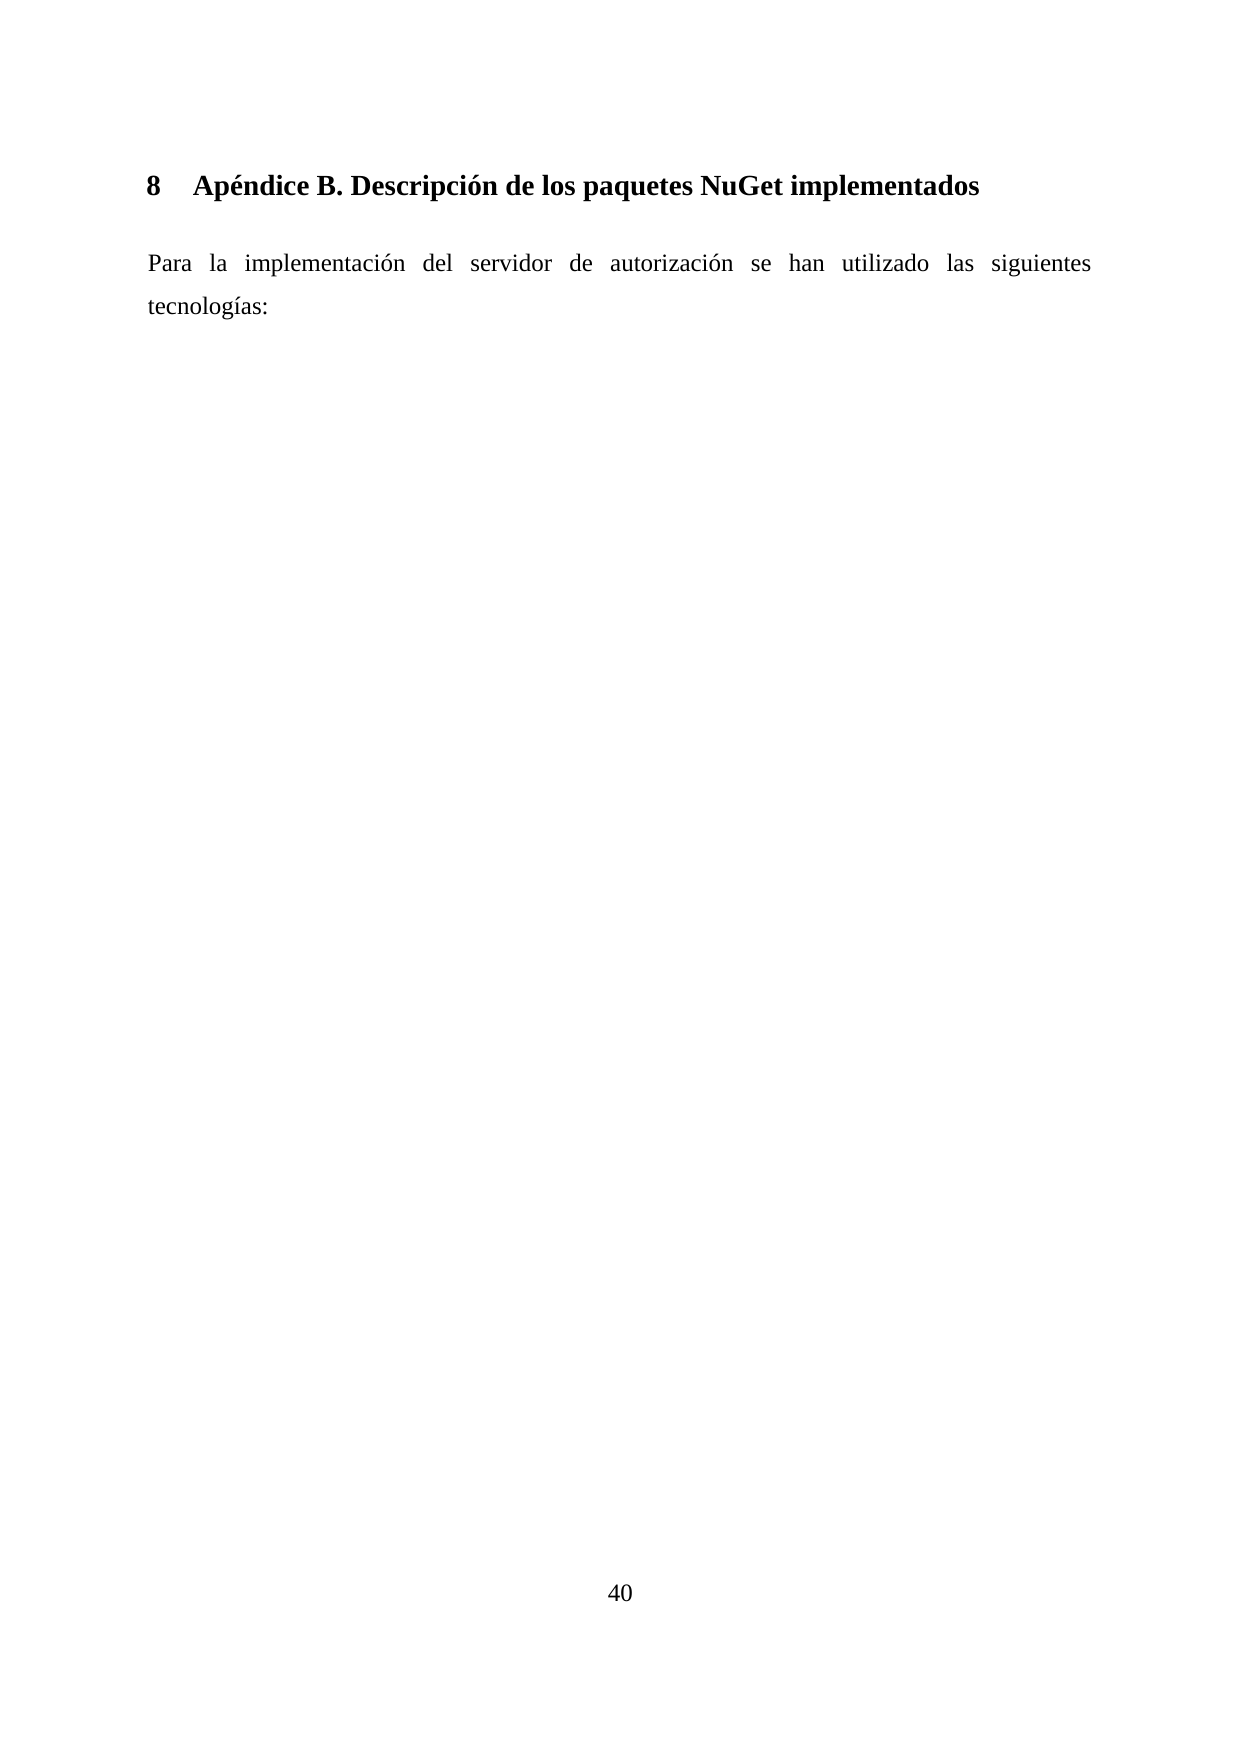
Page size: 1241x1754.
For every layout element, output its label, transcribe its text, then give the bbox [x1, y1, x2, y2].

text Para la implementación del servidor de autorización se han utilizado las siguientes tecnologías: [148, 248, 1093, 320]
subtitle Apéndice B. Descripción de los paquetes NuGet implementados [139, 168, 1093, 202]
